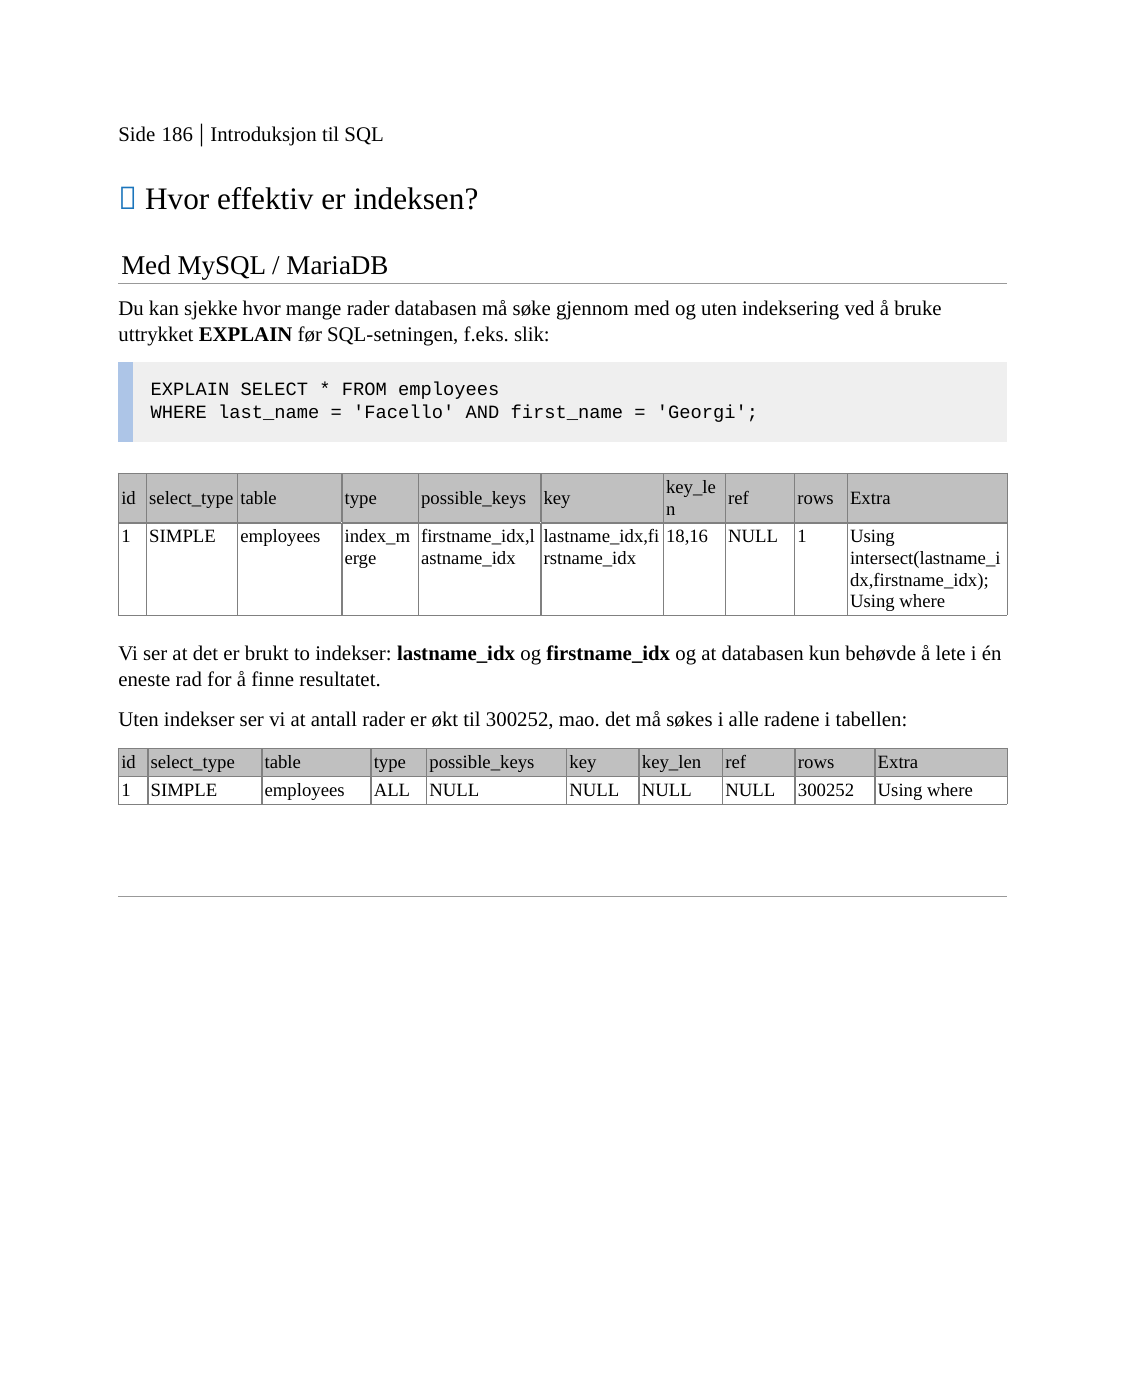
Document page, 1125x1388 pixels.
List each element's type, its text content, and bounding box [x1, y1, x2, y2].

table_header select_type [147, 474, 237, 522]
subtitle  Hvor effektiv er indeksen? [118, 176, 1007, 219]
table_cell NULL [567, 777, 638, 803]
table_header table [238, 474, 341, 522]
table_header id [119, 474, 146, 522]
table_cell 1 [795, 524, 847, 614]
table_cell SIMPLE [147, 524, 237, 614]
table_cell 1 [119, 524, 146, 614]
table_cell employees [263, 777, 370, 803]
table_header key [542, 474, 663, 522]
table_header Extra [848, 474, 1007, 522]
table_cell lastname_idx,firstname_idx [542, 524, 663, 614]
table_cell 18,16 [664, 524, 725, 614]
table_header table [263, 749, 370, 776]
table_cell NULL [723, 777, 794, 803]
table_cell NULL [726, 524, 794, 614]
table_header type [343, 474, 418, 522]
table_cell firstname_idx,lastname_idx [419, 524, 540, 614]
table_cell Using intersect(lastname_idx,firstname_idx); Using where [848, 524, 1007, 614]
table_header possible_keys [419, 474, 540, 522]
text Uten indekser ser vi at antall rader er økt til 300252, mao. det må søkes i alle radene i tabellen: [118, 707, 1007, 731]
table_cell SIMPLE [149, 777, 261, 803]
table_cell 1 [119, 777, 147, 803]
table_cell index_merge [343, 524, 418, 614]
table_header ref [723, 749, 794, 776]
table_cell Using where [876, 777, 1007, 803]
table_header Extra [876, 749, 1007, 776]
table_cell NULL [427, 777, 566, 803]
table_header type [372, 749, 426, 776]
table_header possible_keys [427, 749, 566, 776]
table_cell NULL [640, 777, 722, 803]
table_cell 300252 [796, 777, 874, 803]
table_header key_len [664, 474, 725, 522]
table_header select_type [149, 749, 261, 776]
table_header key [567, 749, 638, 776]
table_header rows [795, 474, 847, 522]
text EXPLAIN SELECT * FROM employees WHERE last_name = 'Facello' AND first_name = 'Georgi'; [133, 362, 1007, 442]
table_header ref [726, 474, 794, 522]
table_header rows [796, 749, 874, 776]
subtitle Med MySQL / MariaDB [118, 246, 1007, 283]
table_cell ALL [372, 777, 426, 803]
table_cell employees [238, 524, 341, 614]
text Du kan sjekke hvor mange rader databasen må søke gjennom med og uten indeksering ved å bruke uttrykket EXPLAIN før SQL-setningen, f.eks. slik: [118, 296, 1007, 346]
text Vi ser at det er brukt to indekser: lastname_idx og firstname_idx og at databasen kun behøvde å lete i én eneste rad for å finne resultatet. [118, 616, 1007, 691]
table_header id [119, 749, 147, 776]
table_header key_len [640, 749, 722, 776]
